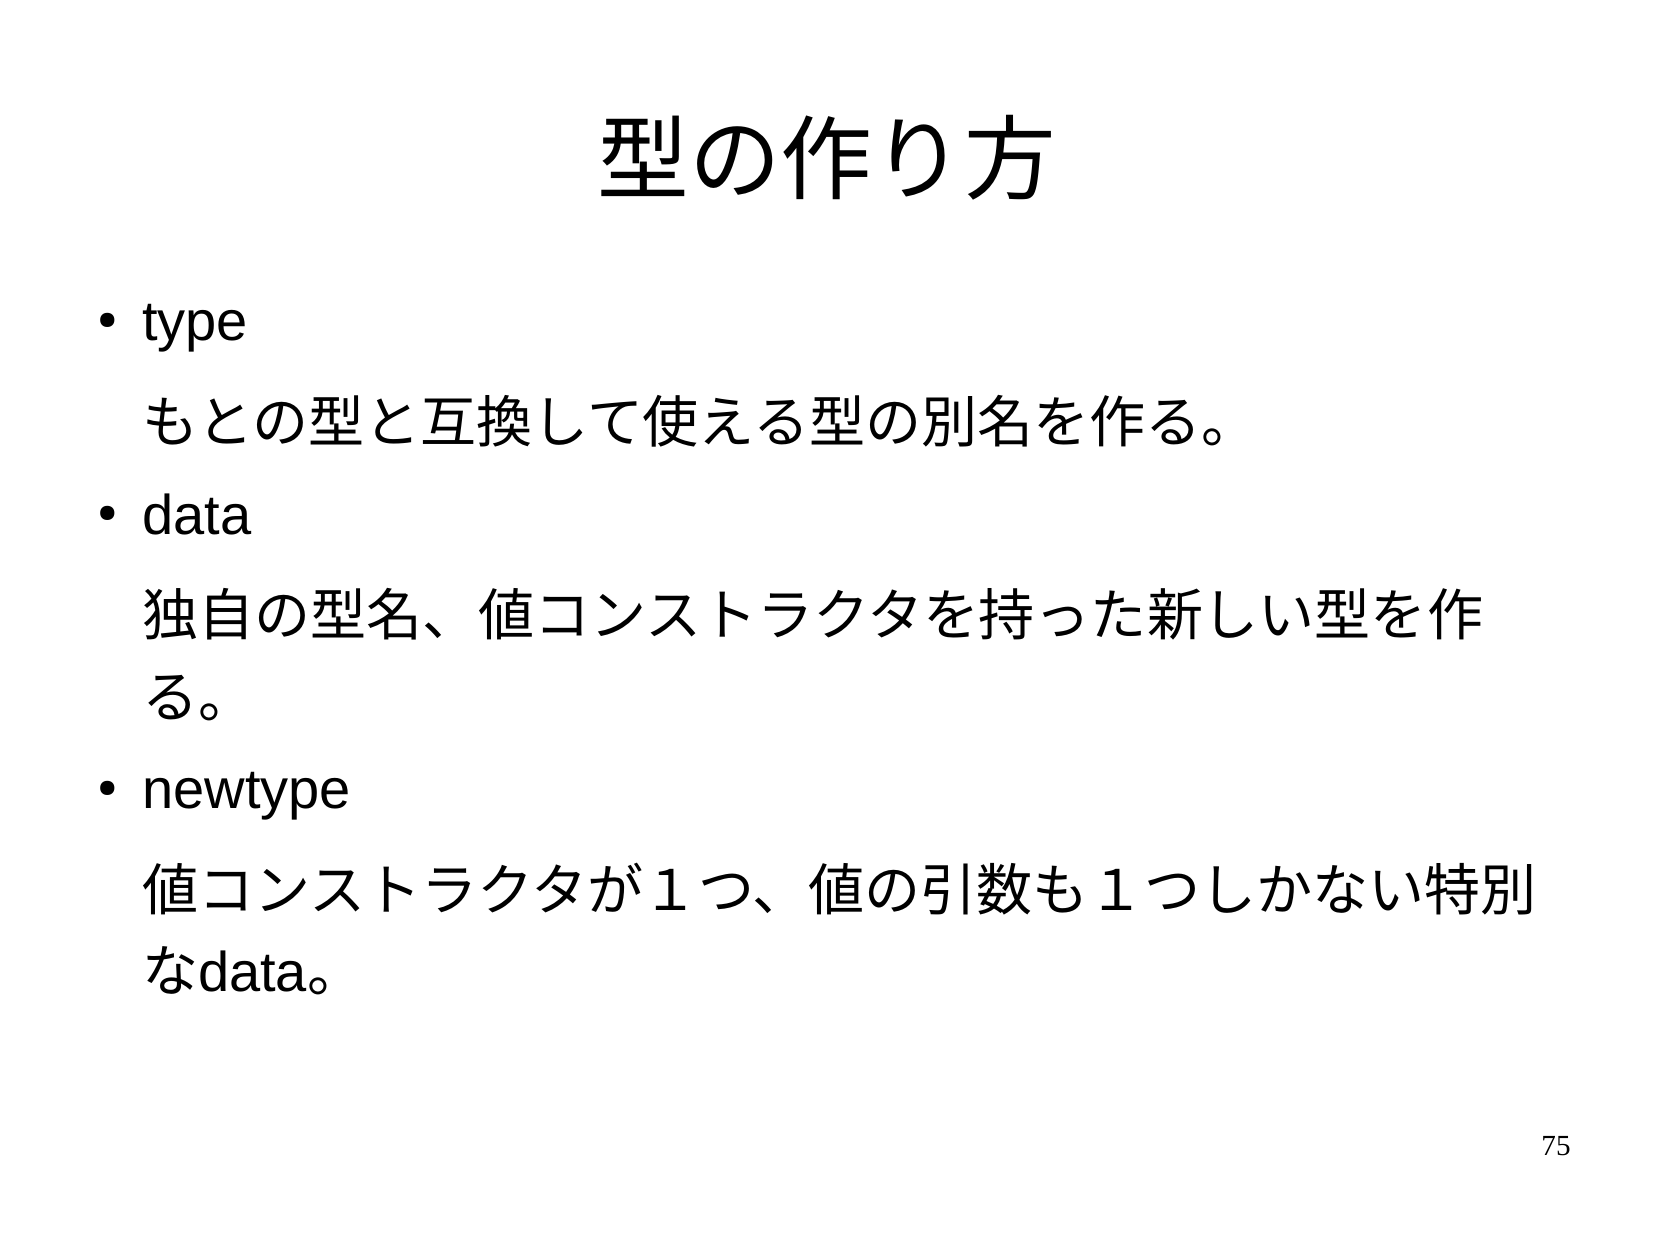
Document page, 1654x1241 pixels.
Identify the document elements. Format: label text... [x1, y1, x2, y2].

title 型の作り方 [82, 49, 1571, 257]
list type もとの型と互換して使える型の別名を作る。 data 独自の型名、値コンストラクタを持った新しい型を作る。 newtype 値コンストラクタが１つ、値の引数も１つしかない特別なdata。 [82, 290, 1571, 1010]
